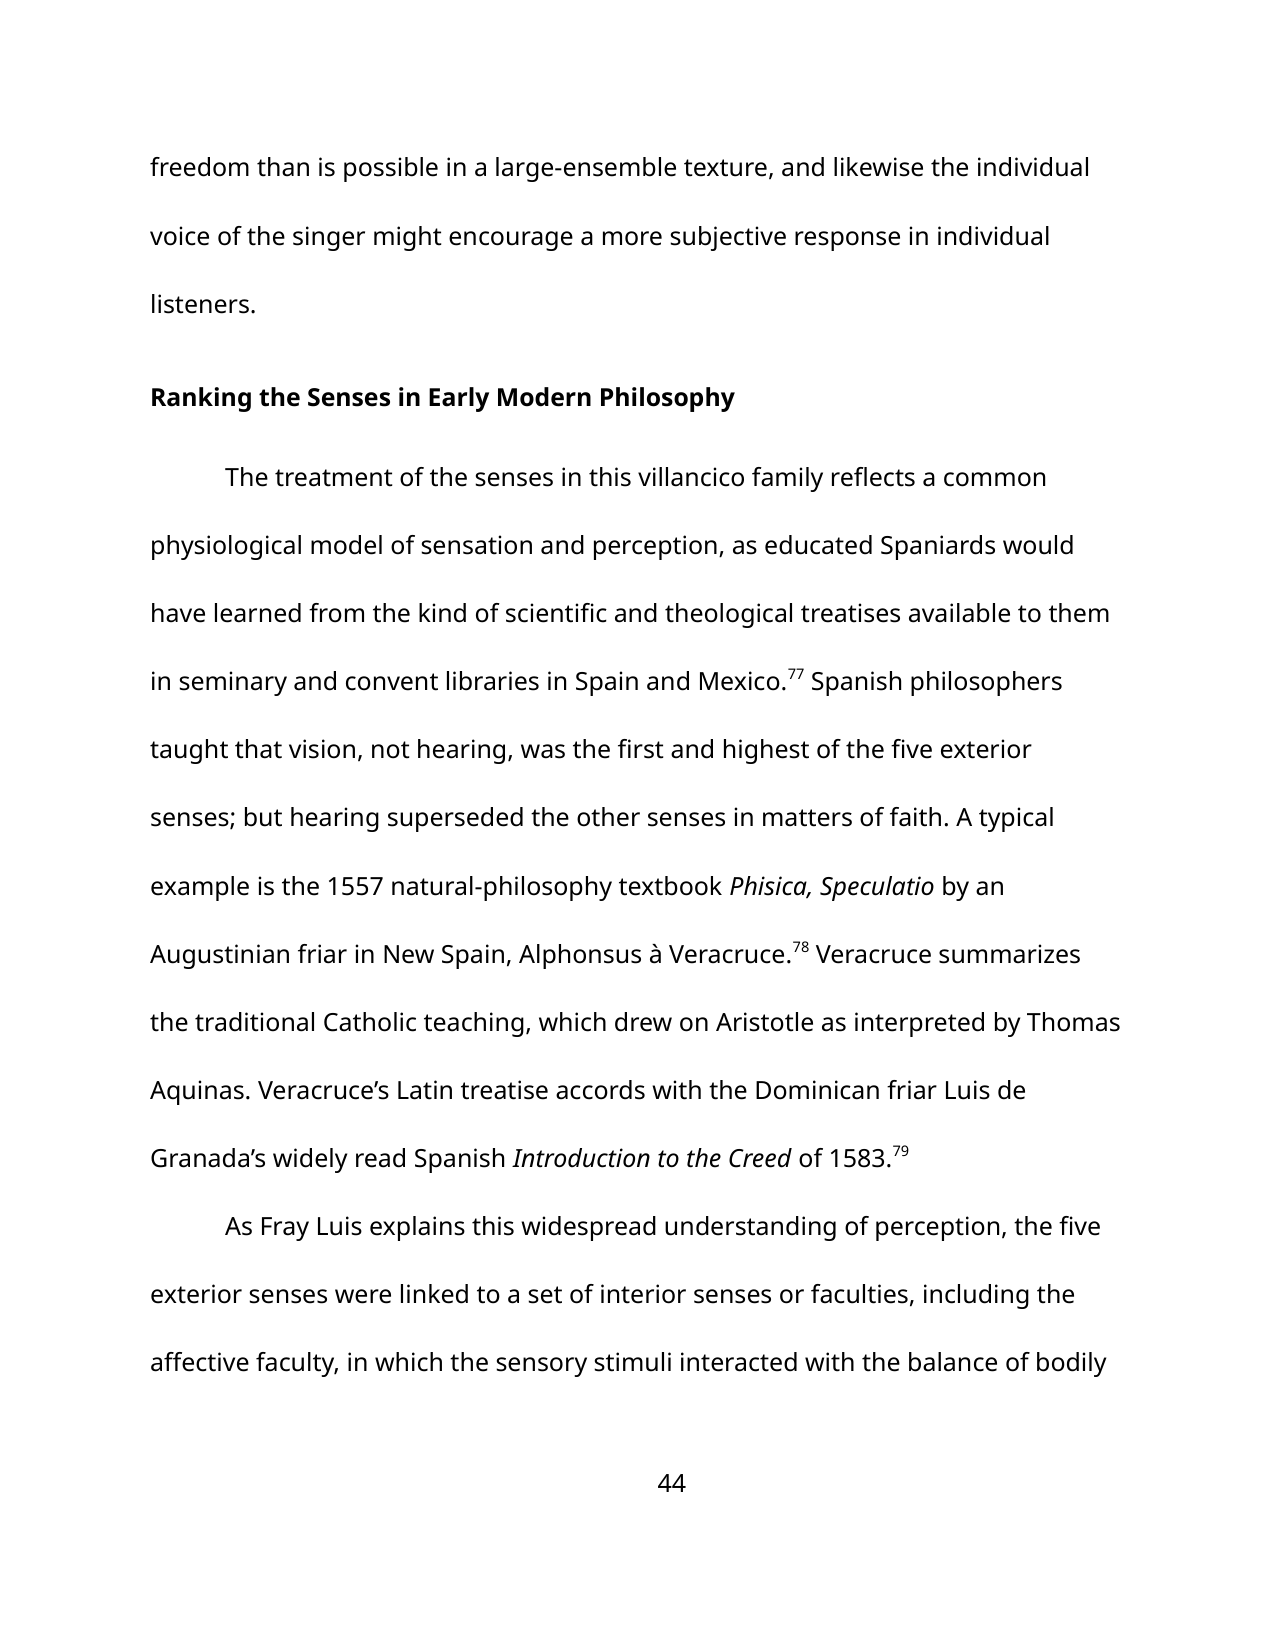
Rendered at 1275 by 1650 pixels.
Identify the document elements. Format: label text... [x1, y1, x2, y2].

text The treatment of the senses in this villancico family reflects a common physiological model of sensation and perception, as educated Spaniards would have learned from the kind of scientific and theological treatises available to them in seminary and convent libraries in Spain and Mexico. Spanish philosophers taught that vision, not hearing, was the first and highest of the five exterior senses; but hearing superseded the other senses in matters of faith. A typical example is the 1557 natural-philosophy textbook Phisica, Speculatio by an Augustinian friar in New Spain, Alphonsus à Veracruce. Veracruce summarizes the traditional Catholic teaching, which drew on Aristotle as interpreted by Thomas Aquinas. Veracruce’s Latin treatise accords with the Dominican friar Luis de Granada’s widely read Spanish Introduction to the Creed of 1583. [150, 459, 1125, 1175]
text As Fray Luis explains this widespread understanding of perception, the five exterior senses were linked to a set of interior senses or faculties, including the affective faculty, in which the sensory stimuli interacted with the balance of bodily [150, 1209, 1125, 1379]
subtitle Ranking the Senses in Early Modern Philosophy [150, 379, 1125, 413]
text freedom than is possible in a large-ensemble texture, and likewise the individual voice of the singer might encourage a more subjective response in individual listeners. [150, 150, 1125, 320]
